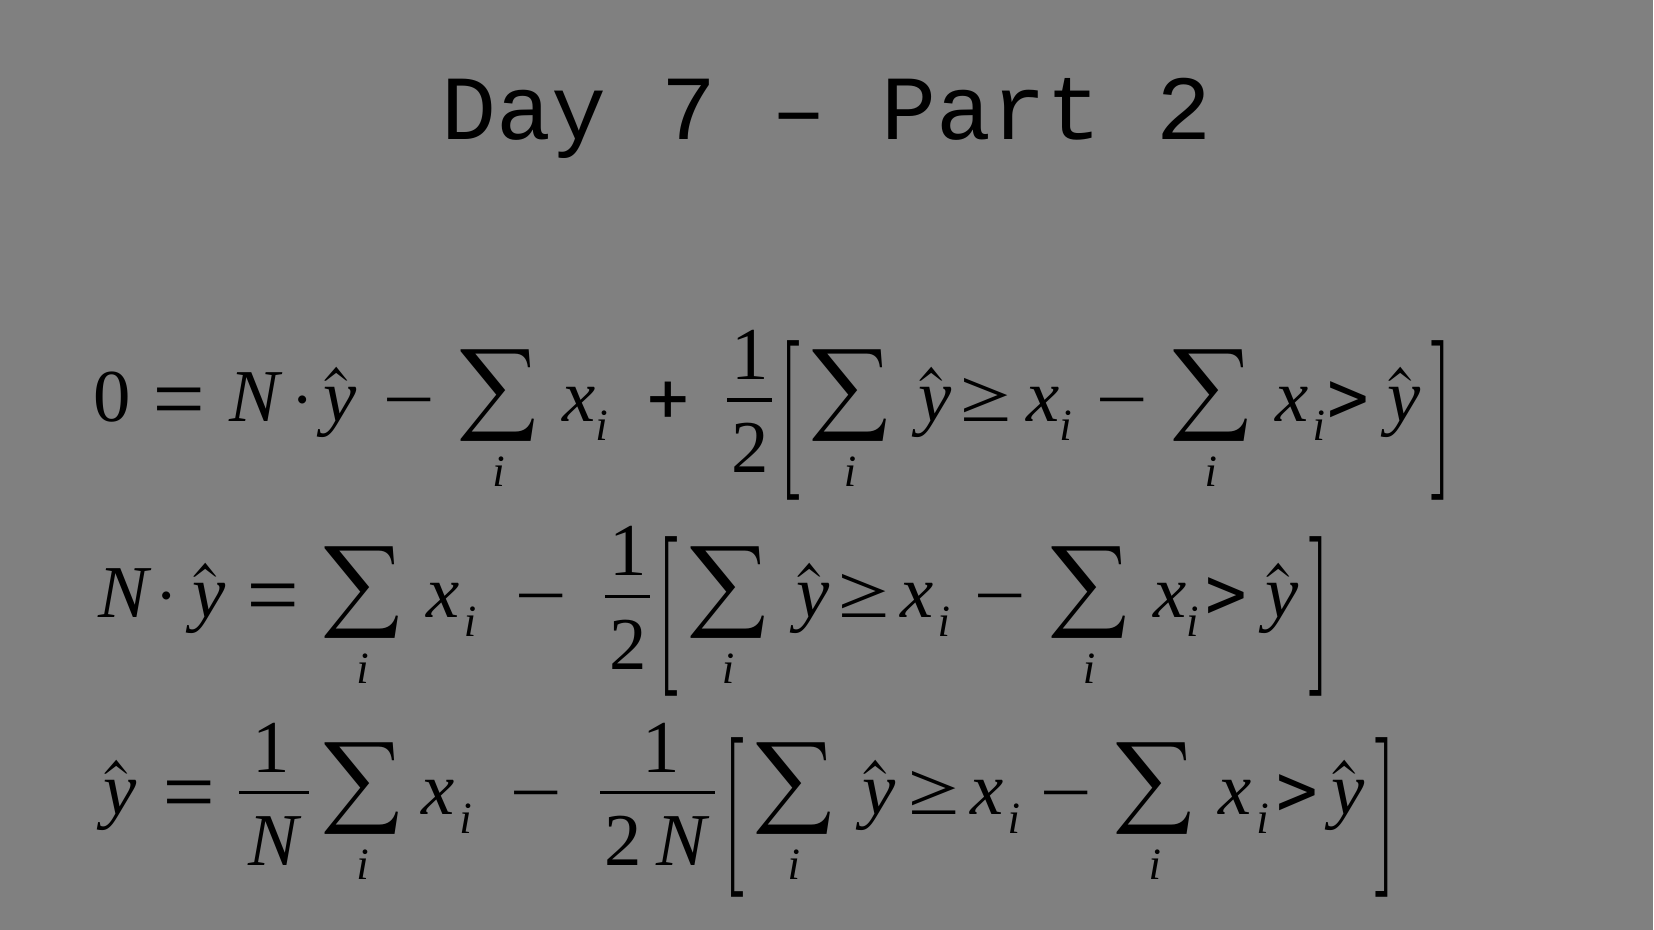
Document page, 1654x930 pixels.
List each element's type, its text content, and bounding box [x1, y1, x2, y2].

chart [74, 224, 1467, 900]
title Day 7 – Part 2 [82, 37, 1571, 193]
